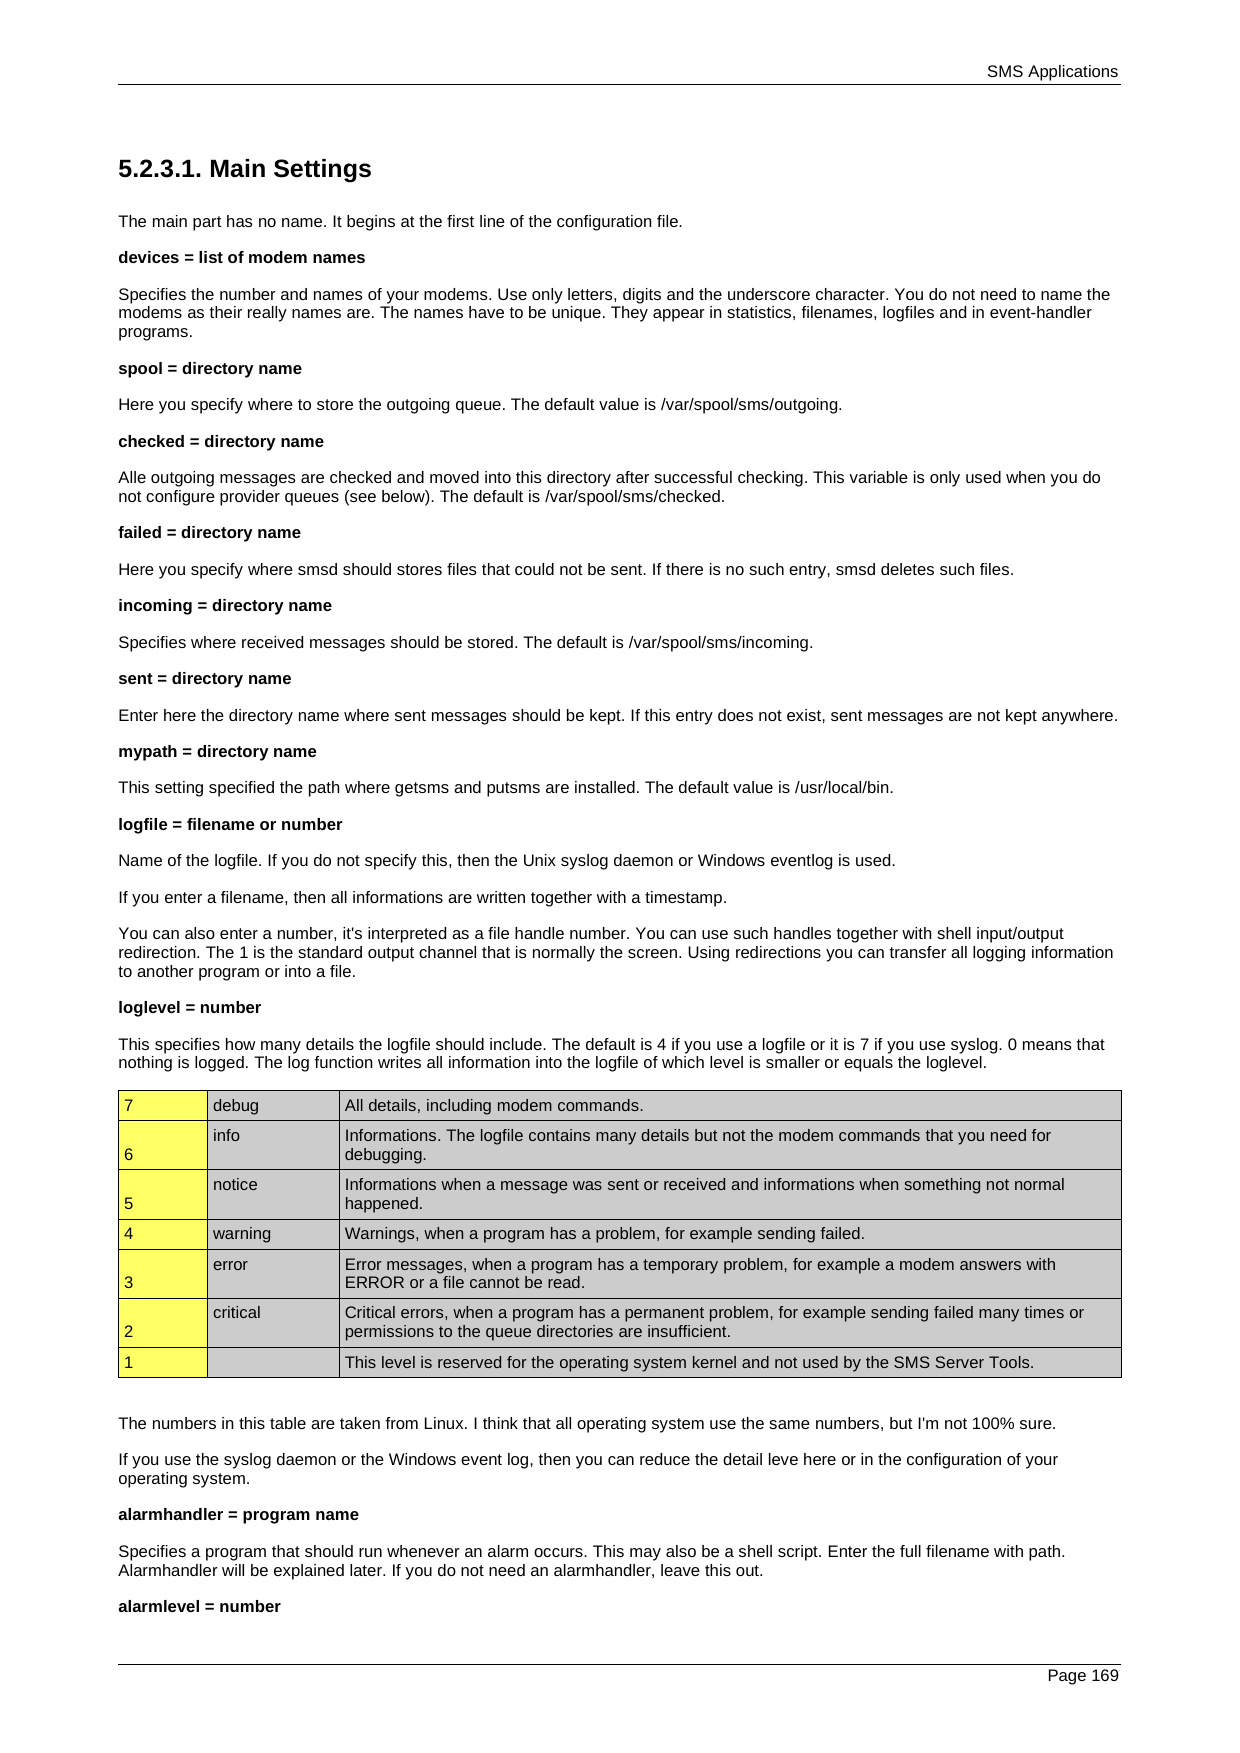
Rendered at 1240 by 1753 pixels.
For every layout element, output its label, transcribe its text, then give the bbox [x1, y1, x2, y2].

text alarmlevel = number [118, 1597, 1121, 1616]
text sent = directory name [118, 669, 1121, 688]
text Name of the logfile. If you do not specify this, then the Unix syslog daemon or Windows eventlog is used. [118, 852, 1121, 870]
text Specifies a program that should run whenever an alarm occurs. This may also be a shell script. Enter the full filename with path. Alarmhandler will be explained later. If you do not need an alarmhandler, leave this out. [118, 1542, 1121, 1579]
text Alle outgoing messages are checked and moved into this directory after successful checking. This variable is only used when you do not configure provider queues (see below). The default is /var/spool/sms/checked. [118, 468, 1121, 506]
table_header debug [208, 1091, 339, 1120]
table_cell Warnings, when a program has a problem, for example sending failed. [340, 1220, 1121, 1249]
text The numbers in this table are taken from Linux. I think that all operating system use the same numbers, but I'm not 100% sure. [118, 1414, 1121, 1433]
text The main part has no name. It begins at the first line of the configuration file. [118, 212, 1121, 231]
table_cell Critical errors, when a program has a permanent problem, for example sending failed many times or permissions to the queue directories are insufficient. [340, 1299, 1121, 1347]
table_cell 5 [119, 1170, 207, 1219]
text devices = list of modem names [118, 248, 1121, 267]
table_cell 6 [119, 1121, 207, 1169]
text alarmhandler = program name [118, 1506, 1121, 1524]
text spool = directory name [118, 359, 1121, 378]
text Specifies where received messages should be stored. The default is /var/spool/sms/incoming. [118, 633, 1121, 652]
table_cell Informations when a message was sent or received and informations when something not normal happened. [340, 1170, 1121, 1219]
table_cell 4 [119, 1220, 207, 1249]
text If you use the syslog daemon or the Windows event log, then you can reduce the detail leve here or in the configuration of your operating system. [118, 1450, 1121, 1488]
table_cell info [208, 1121, 339, 1169]
text This specifies how many details the logfile should include. The default is 4 if you use a logfile or it is 7 if you use syslog. 0 means that nothing is logged. The log function writes all information into the logfile of which level is smaller or equals the loglevel. [118, 1035, 1121, 1072]
table_cell Informations. The logfile contains many details but not the modem commands that you need for debugging. [340, 1121, 1121, 1169]
table_header All details, including modem commands. [340, 1091, 1121, 1120]
table_cell warning [208, 1220, 339, 1249]
text mypath = directory name [118, 742, 1121, 761]
table_header 7 [119, 1091, 207, 1120]
table_cell error [208, 1250, 339, 1298]
text You can also enter a number, it's interpreted as a file handle number. You can use such handles together with shell input/output redirection. The 1 is the standard output channel that is normally the screen. Using redirections you can transfer all logging information to another program or into a file. [118, 924, 1121, 981]
text loglevel = number [118, 998, 1121, 1017]
text This setting specified the path where getsms and putsms are installed. The default value is /usr/local/bin. [118, 779, 1121, 797]
table_cell [208, 1348, 339, 1377]
table_cell This level is reserved for the operating system kernel and not used by the SMS Server Tools. [340, 1348, 1121, 1377]
table_cell critical [208, 1299, 339, 1347]
table_cell 2 [119, 1299, 207, 1347]
table_cell Error messages, when a program has a temporary problem, for example a modem answers with ERROR or a file cannot be read. [340, 1250, 1121, 1298]
text incoming = directory name [118, 596, 1121, 615]
subtitle Main Settings [118, 154, 1121, 182]
text logfile = filename or number [118, 815, 1121, 834]
text If you enter a filename, then all informations are written together with a timestamp. [118, 888, 1121, 907]
table_cell 3 [119, 1250, 207, 1298]
text failed = directory name [118, 523, 1121, 542]
text Here you specify where to store the outgoing queue. The default value is /var/spool/sms/outgoing. [118, 395, 1121, 414]
text Here you specify where smsd should stores files that could not be sent. If there is no such entry, smsd deletes such files. [118, 560, 1121, 579]
text Specifies the number and names of your modems. Use only letters, digits and the underscore character. You do not need to name the modems as their really names are. The names have to be unique. They appear in statistics, filenames, logfiles and in event-handler programs. [118, 285, 1121, 341]
text checked = directory name [118, 432, 1121, 451]
table_cell notice [208, 1170, 339, 1219]
table_cell 1 [119, 1348, 207, 1377]
text Enter here the directory name where sent messages should be kept. If this entry does not exist, sent messages are not kept anywhere. [118, 706, 1121, 724]
